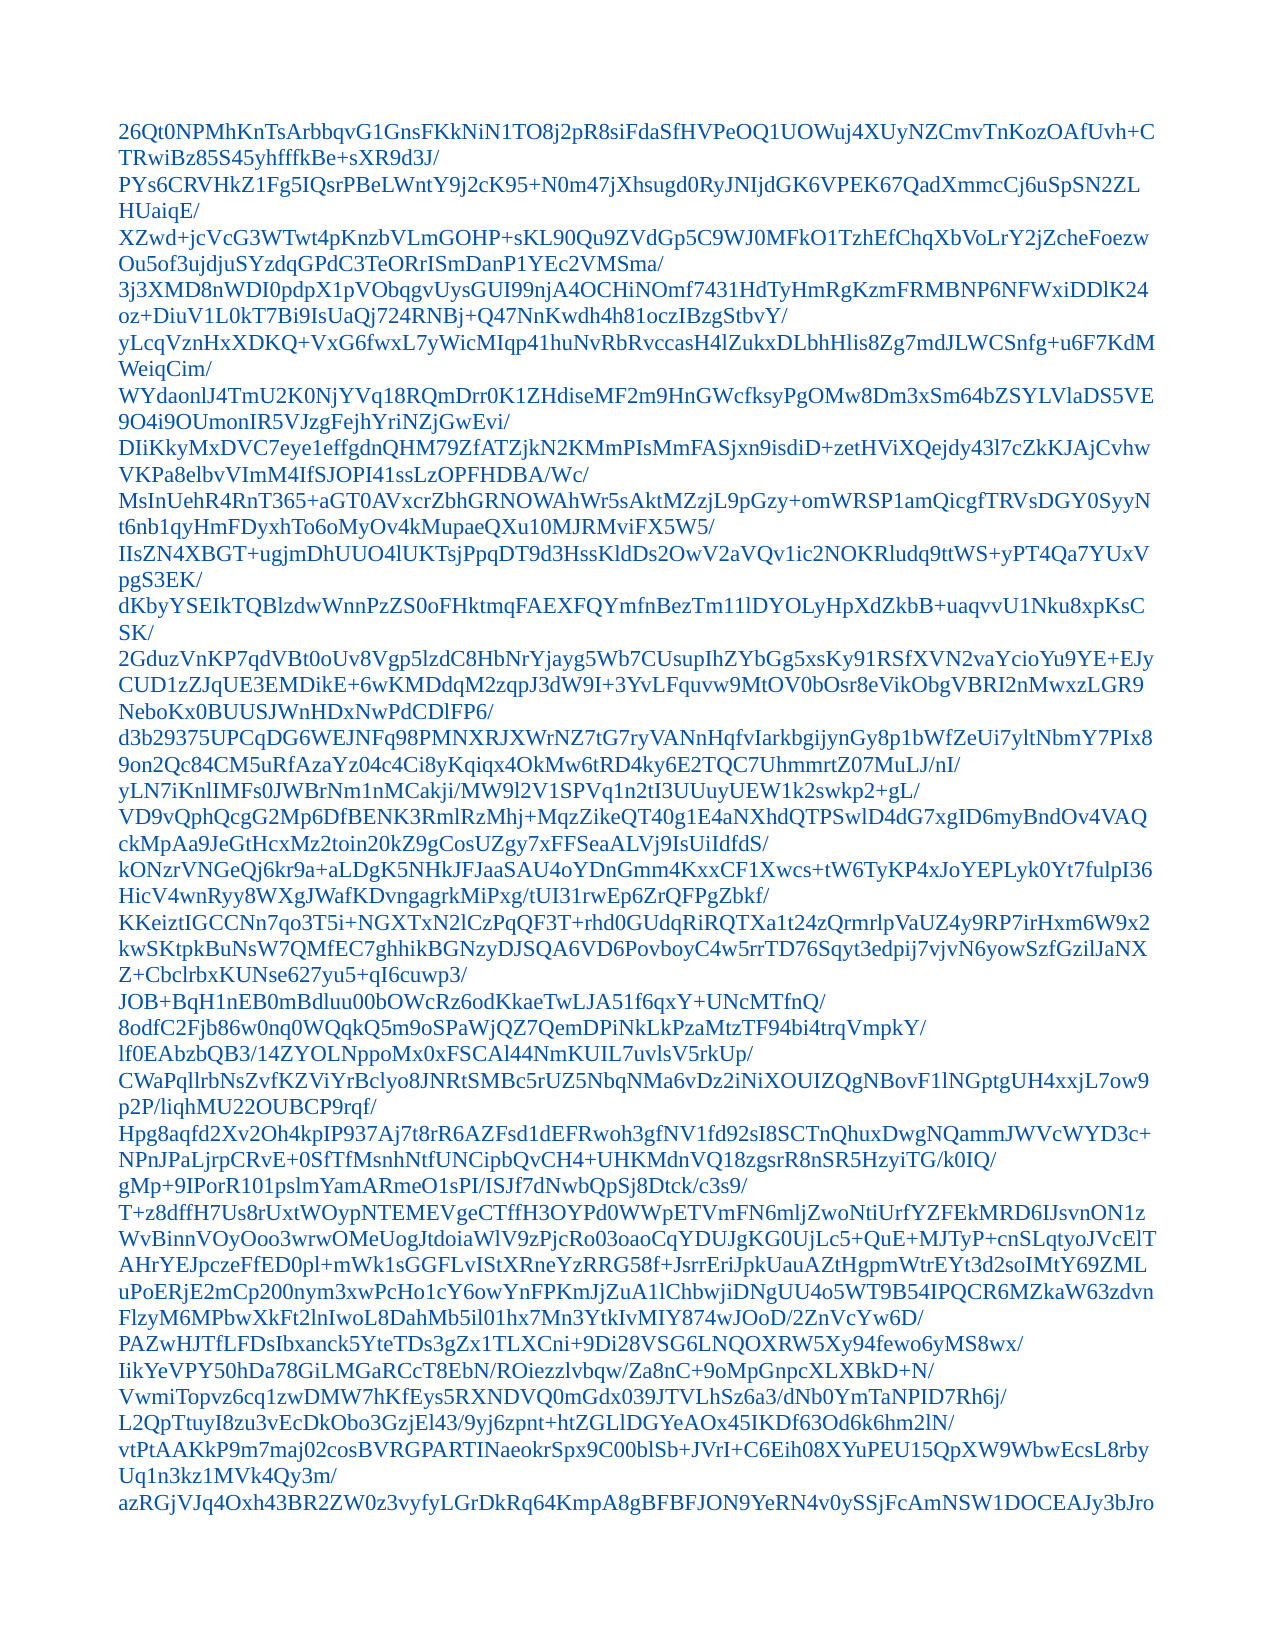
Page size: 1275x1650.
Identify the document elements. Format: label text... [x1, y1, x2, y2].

text 26Qt0NPMhKnTsArbbqvG1GnsFKkNiN1TO8j2pR8siFdaSfHVPeOQ1UOWuj4XUyNZCmvTnKozOAfUvh+CTRwiBz85S45yhfffkBe+sXR9d3J/PYs6CRVHkZ1Fg5IQsrPBeLWntY9j2cK95+N0m47jXhsugd0RyJNIjdGK6VPEK67QadXmmcCj6uSpSN2ZLHUaiqE/XZwd+jcVcG3WTwt4pKnzbVLmGOHP+sKL90Qu9ZVdGp5C9WJ0MFkO1TzhEfChqXbVoLrY2jZcheFoezwOu5of3ujdjuSYzdqGPdC3TeORrISmDanP1YEc2VMSma/3j3XMD8nWDI0pdpX1pVObqgvUysGUI99njA4OCHiNOmf7431HdTyHmRgKzmFRMBNP6NFWxiDDlK24oz+DiuV1L0kT7Bi9IsUaQj724RNBj+Q47NnKwdh4h81oczIBzgStbvY/yLcqVznHxXDKQ+VxG6fwxL7yWicMIqp41huNvRbRvccasH4lZukxDLbhHlis8Zg7mdJLWCSnfg+u6F7KdMWeiqCim/WYdaonlJ4TmU2K0NjYVq18RQmDrr0K1ZHdiseMF2m9HnGWcfksyPgOMw8Dm3xSm64bZSYLVlaDS5VE9O4i9OUmonIR5VJzgFejhYriNZjGwEvi/DIiKkyMxDVC7eye1effgdnQHM79ZfATZjkN2KMmPIsMmFASjxn9isdiD+zetHViXQejdy43l7cZkKJAjCvhwVKPa8elbvVImM4IfSJOPI41ssLzOPFHDBA/Wc/MsInUehR4RnT365+aGT0AVxcrZbhGRNOWAhWr5sAktMZzjL9pGzy+omWRSP1amQicgfTRVsDGY0SyyNt6nb1qyHmFDyxhTo6oMyOv4kMupaeQXu10MJRMviFX5W5/IIsZN4XBGT+ugjmDhUUO4lUKTsjPpqDT9d3HssKldDs2OwV2aVQv1ic2NOKRludq9ttWS+yPT4Qa7YUxVpgS3EK/dKbyYSEIkTQBlzdwWnnPzZS0oFHktmqFAEXFQYmfnBezTm11lDYOLyHpXdZkbB+uaqvvU1Nku8xpKsCSK/2GduzVnKP7qdVBt0oUv8Vgp5lzdC8HbNrYjayg5Wb7CUsupIhZYbGg5xsKy91RSfXVN2vaYcioYu9YE+EJyCUD1zZJqUE3EMDikE+6wKMDdqM2zqpJ3dW9I+3YvLFquvw9MtOV0bOsr8eVikObgVBRI2nMwxzLGR9NeboKx0BUUSJWnHDxNwPdCDlFP6/d3b29375UPCqDG6WEJNFq98PMNXRJXWrNZ7tG7ryVANnHqfvIarkbgijynGy8p1bWfZeUi7yltNbmY7PIx89on2Qc84CM5uRfAzaYz04c4Ci8yKqiqx4OkMw6tRD4ky6E2TQC7UhmmrtZ07MuLJ/nI/yLN7iKnlIMFs0JWBrNm1nMCakji/MW9l2V1SPVq1n2tI3UUuyUEW1k2swkp2+gL/VD9vQphQcgG2Mp6DfBENK3RmlRzMhj+MqzZikeQT40g1E4aNXhdQTPSwlD4dG7xgID6myBndOv4VAQckMpAa9JeGtHcxMz2toin20kZ9gCosUZgy7xFFSeaALVj9IsUiIdfdS/kONzrVNGeQj6kr9a+aLDgK5NHkJFJaaSAU4oYDnGmm4KxxCF1Xwcs+tW6TyKP4xJoYEPLyk0Yt7fulpI36HicV4wnRyy8WXgJWafKDvngagrkMiPxg/tUI31rwEp6ZrQFPgZbkf/KKeiztIGCCNn7qo3T5i+NGXTxN2lCzPqQF3T+rhd0GUdqRiRQTXa1t24zQrmrlpVaUZ4y9RP7irHxm6W9x2kwSKtpkBuNsW7QMfEC7ghhikBGNzyDJSQA6VD6PovboyC4w5rrTD76Sqyt3edpij7vjvN6yowSzfGzilJaNXZ+CbclrbxKUNse627yu5+qI6cuwp3/JOB+BqH1nEB0mBdluu00bOWcRz6odKkaeTwLJA51f6qxY+UNcMTfnQ/8odfC2Fjb86w0nq0WQqkQ5m9oSPaWjQZ7QemDPiNkLkPzaMtzTF94bi4trqVmpkY/lf0EAbzbQB3/14ZYOLNppoMx0xFSCAl44NmKUIL7uvlsV5rkUp/CWaPqllrbNsZvfKZViYrBclyo8JNRtSMBc5rUZ5NbqNMa6vDz2iNiXOUIZQgNBovF1lNGptgUH4xxjL7ow9p2P/liqhMU22OUBCP9rqf/Hpg8aqfd2Xv2Oh4kpIP937Aj7t8rR6AZFsd1dEFRwoh3gfNV1fd92sI8SCTnQhuxDwgNQammJWVcWYD3c+NPnJPaLjrpCRvE+0SfTfMsnhNtfUNCipbQvCH4+UHKMdnVQ18zgsrR8nSR5HzyiTG/k0IQ/gMp+9IPorR101pslmYamARmeO1sPI/ISJf7dNwbQpSj8Dtck/c3s9/T+z8dffH7Us8rUxtWOypNTEMEVgeCTffH3OYPd0WWpETVmFN6mljZwoNtiUrfYZFEkMRD6IJsvnON1zWvBinnVOyOoo3wrwOMeUogJtdoiaWlV9zPjcRo03oaoCqYDUJgKG0UjLc5+QuE+MJTyP+cnSLqtyoJVcElTAHrYEJpczeFfED0pl+mWk1sGGFLvIStXRneYzRRG58f+JsrrEriJpkUauAZtHgpmWtrEYt3d2soIMtY69ZMLuPoERjE2mCp200nym3xwPcHo1cY6owYnFPKmJjZuA1lChbwjiDNgUU4o5WT9B54IPQCR6MZkaW63zdvnFlzyM6MPbwXkFt2lnIwoL8DahMb5il01hx7Mn3YtkIvMIY874wJOoD/2ZnVcYw6D/PAZwHJTfLFDsIbxanck5YteTDs3gZx1TLXCni+9Di28VSG6LNQOXRW5Xy94fewo6yMS8wx/IikYeVPY50hDa78GiLMGaRCcT8EbN/ROiezzlvbqw/Za8nC+9oMpGnpcXLXBkD+N/VwmiTopvz6cq1zwDMW7hKfEys5RXNDVQ0mGdx039JTVLhSz6a3/dNb0YmTaNPID7Rh6j/L2QpTtuyI8zu3vEcDkObo3GzjEl43/9yj6zpnt+htZGLlDGYeAOx45IKDf63Od6k6hm2lN/vtPtAAKkP9m7maj02cosBVRGPARTINaeokrSpx9C00blSb+JVrI+C6Eih08XYuPEU15QpXW9WbwEcsL8rbyUq1n3kz1MVk4Qy3m/azRGjVJq4Oxh43BR2ZW0z3vyfyLGrDkRq64KmpA8gBFBFJON9YeRN4v0ySSjFcAmNSW1DOCEAJy3bJro [118, 118, 1157, 1515]
